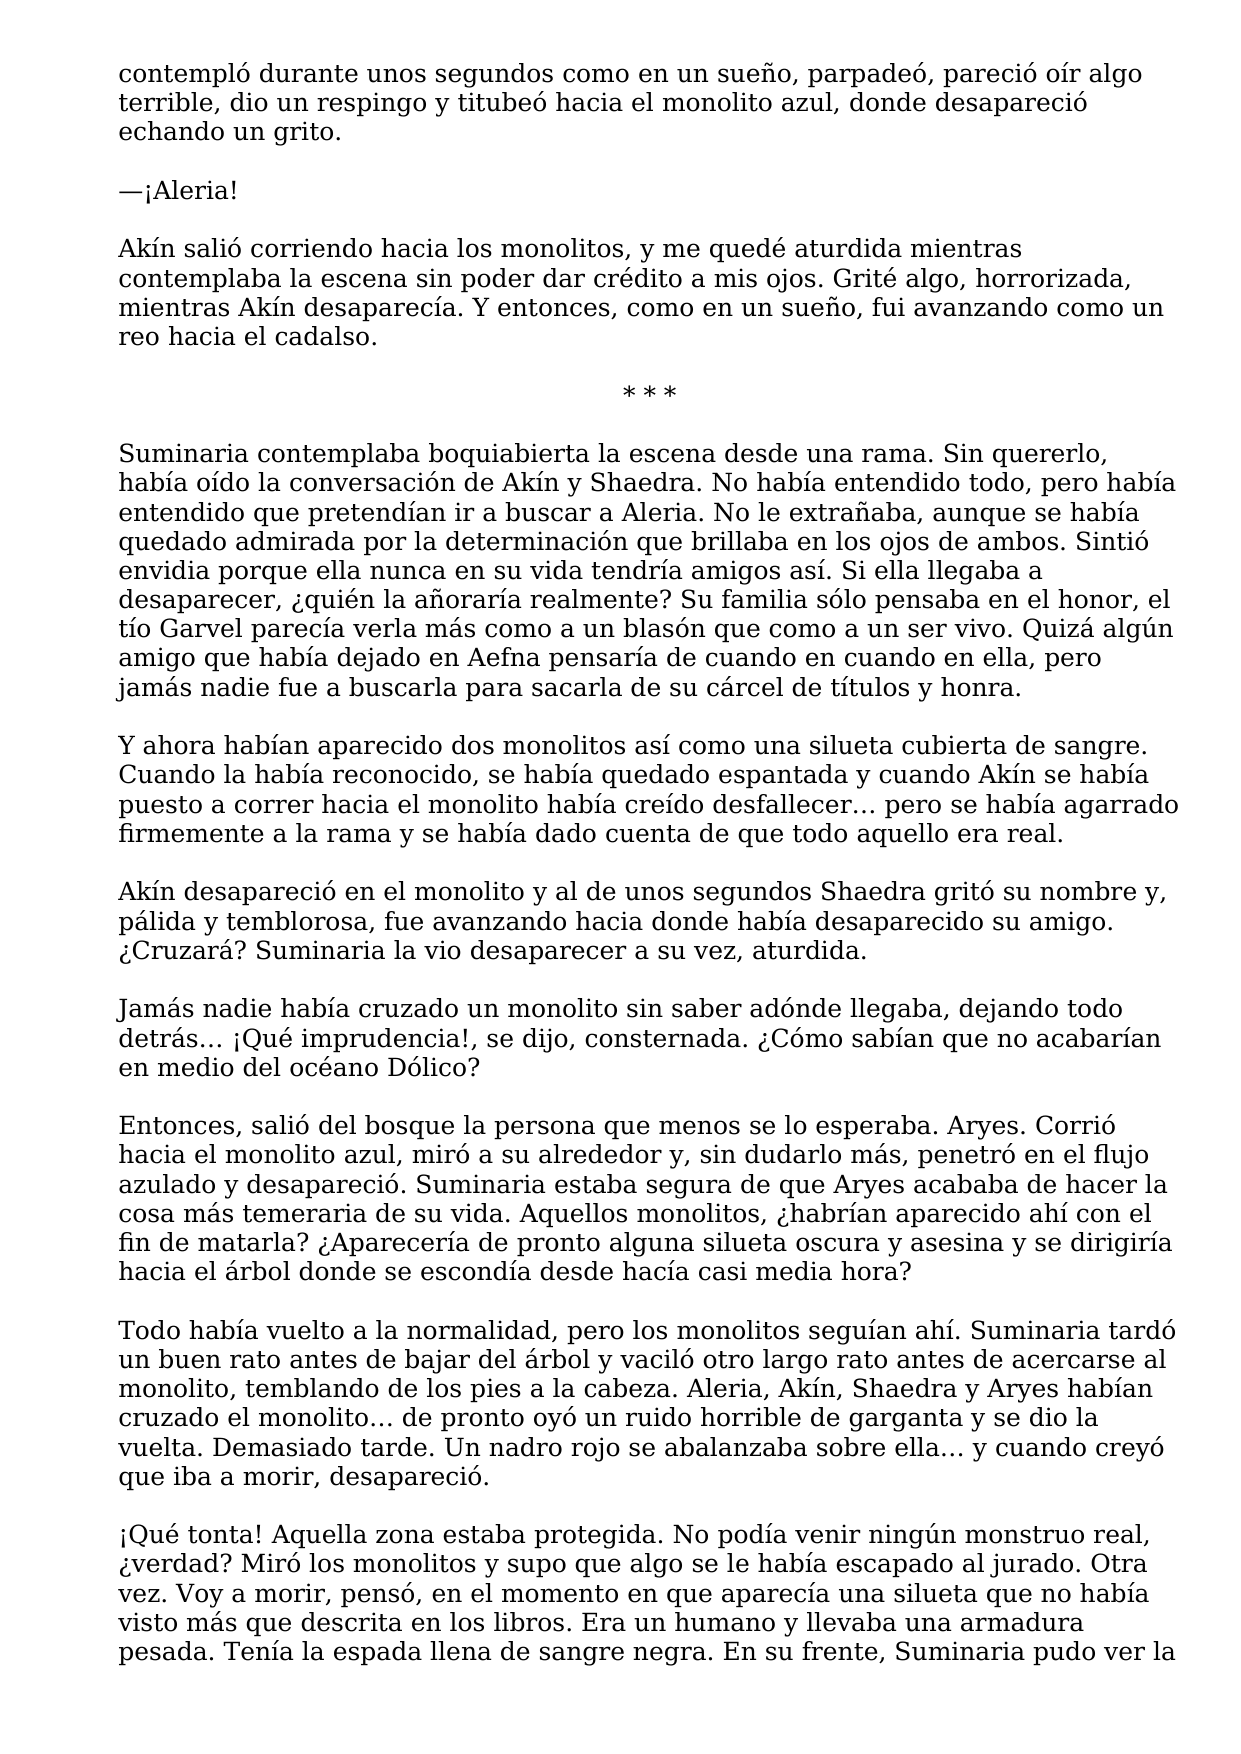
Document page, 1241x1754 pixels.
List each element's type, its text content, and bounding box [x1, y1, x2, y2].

text Akín desapareció en el monolito y al de unos segundos Shaedra gritó su nombre y, pálida y temblorosa, fue avanzando hacia donde había desaparecido su amigo. ¿Cruzará? Suminaria la vio desaparecer a su vez, aturdida. [118, 878, 1181, 965]
text Suminaria contemplaba boquiabierta la escena desde una rama. Sin quererlo, había oído la conversación de Akín y Shaedra. No había entendido todo, pero había entendido que pretendían ir a buscar a Aleria. No le extrañaba, aunque se había quedado admirada por la determinación que brillaba en los ojos de ambos. Sintió envidia porque ella nunca en su vida tendría amigos así. Si ella llegaba a desaparecer, ¿quién la añoraría realmente? Su familia sólo pensaba en el honor, el tío Garvel parecía verla más como a un blasón que como a un ser vivo. Quizá algún amigo que había dejado en Aefna pensaría de cuando en cuando en ella, pero jamás nadie fue a buscarla para sacarla de su cárcel de títulos y honra. [118, 439, 1181, 702]
text ¡Qué tonta! Aquella zona estaba protegida. No podía venir ningún monstruo real, ¿verdad? Miró los monolitos y supo que algo se le había escapado al jurado. Otra vez. Voy a morir, pensó, en el momento en que aparecía una silueta que no había visto más que descrita en los libros. Era un humano y llevaba una armadura pesada. Tenía la espada llena de sangre negra. En su frente, Suminaria pudo ver la [118, 1521, 1181, 1666]
text * * * [118, 381, 1181, 410]
text Y ahora habían aparecido dos monolitos así como una silueta cubierta de sangre. Cuando la había reconocido, se había quedado espantada y cuando Akín se había puesto a correr hacia el monolito había creído desfallecer… pero se había agarrado firmemente a la rama y se había dado cuenta de que todo aquello era real. [118, 731, 1181, 848]
text Entonces, salió del bosque la persona que menos se lo esperaba. Aryes. Corrió hacia el monolito azul, miró a su alrededor y, sin dudarlo más, penetró en el flujo azulado y desapareció. Suminaria estaba segura de que Aryes acababa de hacer la cosa más temeraria de su vida. Aquellos monolitos, ¿habrían aparecido ahí con el fin de matarla? ¿Aparecería de pronto alguna silueta oscura y asesina y se dirigiría hacia el árbol donde se escondía desde hacía casi media hora? [118, 1112, 1181, 1287]
text contempló durante unos segundos como en un sueño, parpadeó, pareció oír algo terrible, dio un respingo y titubeó hacia el monolito azul, donde desapareció echando un grito. [118, 59, 1181, 147]
text Todo había vuelto a la normalidad, pero los monolitos seguían ahí. Suminaria tardó un buen rato antes de bajar del árbol y vaciló otro largo rato antes de acercarse al monolito, temblando de los pies a la cabeza. Aleria, Akín, Shaedra y Aryes habían cruzado el monolito… de pronto oyó un ruido horrible de garganta y se dio la vuelta. Demasiado tarde. Un nadro rojo se abalanzaba sobre ella… y cuando creyó que iba a morir, desapareció. [118, 1316, 1181, 1491]
text Akín salió corriendo hacia los monolitos, y me quedé aturdida mientras contemplaba la escena sin poder dar crédito a mis ojos. Grité algo, horrorizada, mientras Akín desaparecía. Y entonces, como en un sueño, fui avanzando como un reo hacia el cadalso. [118, 235, 1181, 351]
text Jamás nadie había cruzado un monolito sin saber adónde llegaba, dejando todo detrás… ¡Qué imprudencia!, se dijo, consternada. ¿Cómo sabían que no acabarían en medio del océano Dólico? [118, 994, 1181, 1082]
text —¡Aleria! [118, 176, 1181, 205]
